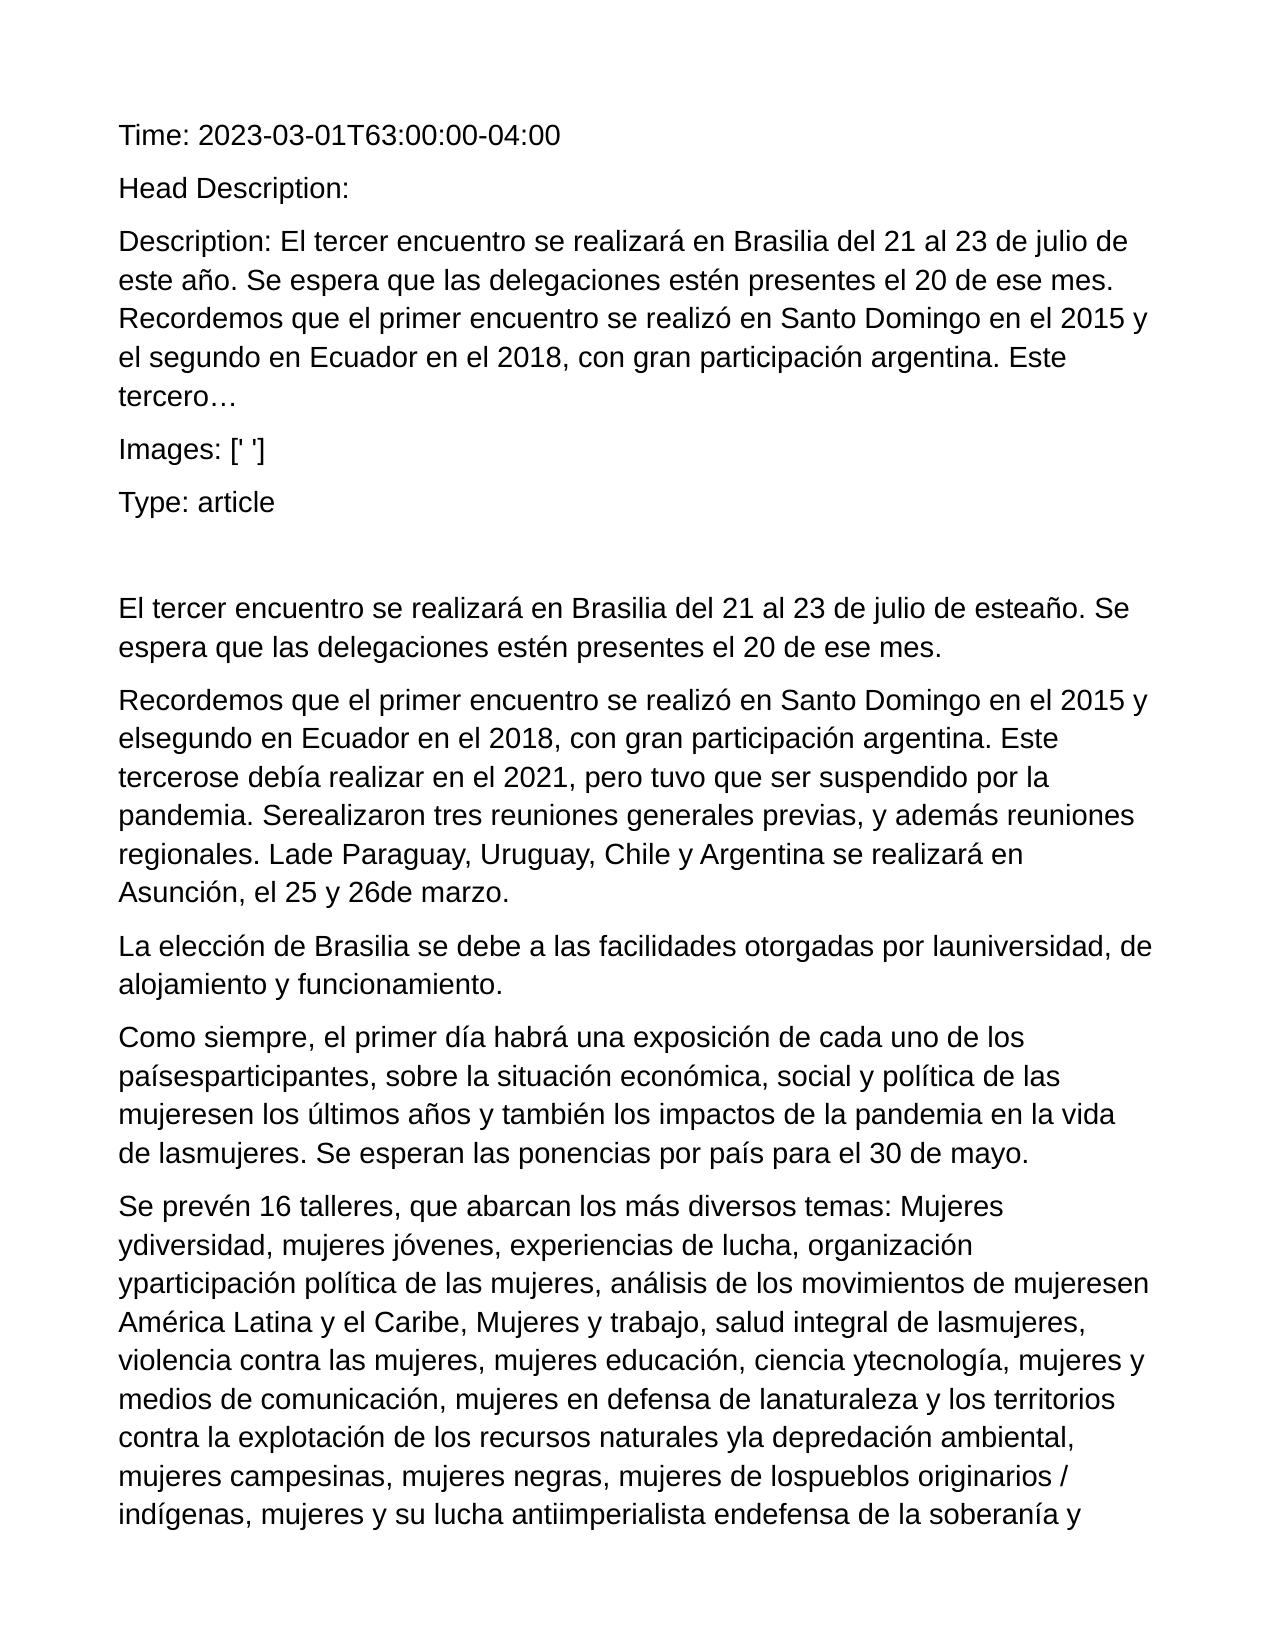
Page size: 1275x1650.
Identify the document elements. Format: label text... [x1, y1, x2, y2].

text Type: article [118, 485, 1157, 518]
text El tercer encuentro se realizará en Brasilia del 21 al 23 de julio de esteaño. Se espera que las delegaciones estén presentes el 20 de ese mes. [118, 591, 1157, 663]
text Time: 2023-03-01T63:00:00-04:00 [118, 118, 1157, 152]
text Como siempre, el primer día habrá una exposición de cada uno de los paísesparticipantes, sobre la situación económica, social y política de las mujeresen los últimos años y también los impactos de la pandemia en la vida de lasmujeres. Se esperan las ponencias por país para el 30 de mayo. [118, 1020, 1157, 1169]
text Recordemos que el primer encuentro se realizó en Santo Domingo en el 2015 y elsegundo en Ecuador en el 2018, con gran participación argentina. Este tercerose debía realizar en el 2021, pero tuvo que ser suspendido por la pandemia. Serealizaron tres reuniones generales previas, y además reuniones regionales. Lade Paraguay, Uruguay, Chile y Argentina se realizará en Asunción, el 25 y 26de marzo. [118, 683, 1157, 909]
text La elección de Brasilia se debe a las facilidades otorgadas por launiversidad, de alojamiento y funcionamiento. [118, 928, 1157, 1001]
text Description: El tercer encuentro se realizará en Brasilia del 21 al 23 de julio de este año. Se espera que las delegaciones estén presentes el 20 de ese mes. Recordemos que el primer encuentro se realizó en Santo Domingo en el 2015 y el segundo en Ecuador en el 2018, con gran participación argentina. Este tercero… [118, 224, 1157, 412]
text Se prevén 16 talleres, que abarcan los más diversos temas: Mujeres ydiversidad, mujeres jóvenes, experiencias de lucha, organización yparticipación política de las mujeres, análisis de los movimientos de mujeresen América Latina y el Caribe, Mujeres y trabajo, salud integral de lasmujeres, violencia contra las mujeres, mujeres educación, ciencia ytecnología, mujeres y medios de comunicación, mujeres en defensa de lanaturaleza y los territorios contra la explotación de los recursos naturales yla depredación ambiental, mujeres campesinas, mujeres negras, mujeres de lospueblos originarios / indígenas, mujeres y su lucha antiimperialista endefensa de la soberanía y [118, 1189, 1157, 1531]
text Images: [' '] [118, 432, 1157, 465]
text Head Description: [118, 171, 1157, 205]
